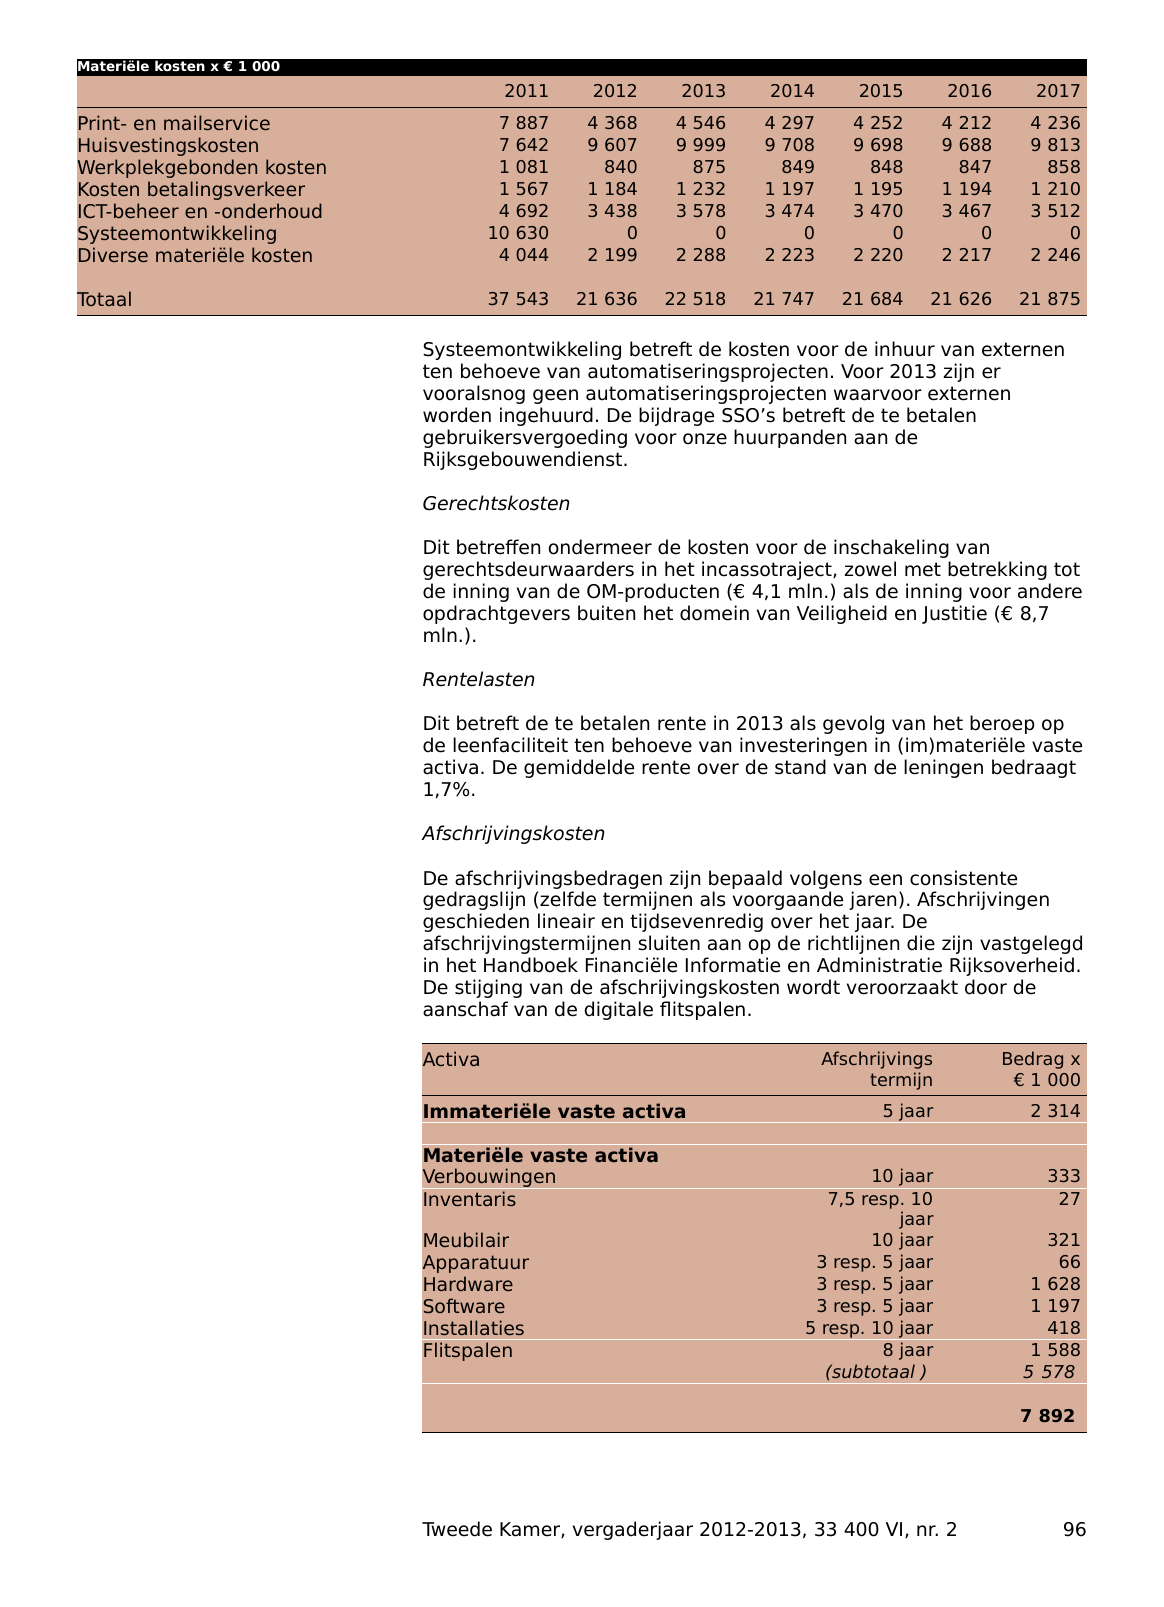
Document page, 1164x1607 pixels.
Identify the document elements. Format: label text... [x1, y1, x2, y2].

table_cell ICT-beheer en -onderhoud [77, 201, 466, 223]
table_cell 858 [998, 157, 1087, 179]
table_cell Immateriële vaste activa [422, 1096, 791, 1122]
table_cell 5 resp. 10 jaar [791, 1318, 939, 1339]
table_cell 9 688 [909, 135, 998, 157]
table_cell 2017 [998, 76, 1087, 107]
table_cell [939, 1123, 1087, 1144]
table_cell 1 195 [821, 179, 909, 201]
table_cell Meubilair [422, 1230, 791, 1252]
table_cell 2016 [909, 76, 998, 107]
table_cell 21 636 [555, 289, 644, 315]
table_cell 1 184 [555, 179, 644, 201]
table_cell 66 [939, 1252, 1087, 1274]
table_header Activa [422, 1044, 791, 1095]
table_cell Flitspalen [422, 1340, 791, 1362]
table_cell [422, 1384, 791, 1406]
table_cell 2 246 [998, 245, 1087, 267]
table_cell 0 [644, 223, 732, 245]
table_cell Totaal [77, 289, 466, 315]
table_cell 2 314 [939, 1096, 1087, 1122]
table_cell 7,5 resp. 10 jaar [791, 1189, 939, 1230]
table_cell 1 210 [998, 179, 1087, 201]
table_cell 9 698 [821, 135, 909, 157]
text Systeemontwikkeling betreft de kosten voor de inhuur van externen ten behoeve van automatiseringsprojecten. Voor 2013 zijn er vooralsnog geen automatiseringsprojecten waarvoor externen worden ingehuurd. De bijdrage SSO’s betreft de te betalen gebruikersvergoeding voor onze huurpanden aan de Rijksgebouwendienst. [422, 339, 1087, 471]
table_cell 0 [555, 223, 644, 245]
table_cell 27 [939, 1189, 1087, 1230]
table_cell 21 626 [909, 289, 998, 315]
table_cell [791, 1145, 939, 1166]
table_cell [422, 1406, 791, 1432]
table_cell [77, 267, 466, 289]
table_cell 4 252 [821, 108, 909, 135]
table_cell 10 jaar [791, 1166, 939, 1188]
table_cell 1 197 [732, 179, 821, 201]
table_cell 2 220 [821, 245, 909, 267]
table_cell 9 607 [555, 135, 644, 157]
table_cell 848 [821, 157, 909, 179]
table_cell 3 resp. 5 jaar [791, 1296, 939, 1318]
table_cell [732, 267, 821, 289]
table_cell Inventaris [422, 1189, 791, 1230]
table_cell 4 692 [466, 201, 555, 223]
table_cell Verbouwingen [422, 1166, 791, 1188]
table_cell 37 543 [466, 289, 555, 315]
table_cell 2 223 [732, 245, 821, 267]
table_cell [466, 267, 555, 289]
table_cell Diverse materiële kosten [77, 245, 466, 267]
table_cell 0 [821, 223, 909, 245]
table_header Afschrijvings termijn [791, 1044, 939, 1095]
table_cell 10 630 [466, 223, 555, 245]
table_cell 21 875 [998, 289, 1087, 315]
table_cell 5 578 [939, 1362, 1087, 1383]
table_cell 333 [939, 1166, 1087, 1188]
table_cell 2012 [555, 76, 644, 107]
table_cell 3 467 [909, 201, 998, 223]
table_cell 2013 [644, 76, 732, 107]
table_cell [998, 267, 1087, 289]
table_cell 1 232 [644, 179, 732, 201]
text Dit betreffen ondermeer de kosten voor de inschakeling van gerechtsdeurwaarders in het incassotraject, zowel met betrekking tot de inning van de OM-producten (€ 4,1 mln.) als de inning voor andere opdrachtgevers buiten het domein van Veiligheid en Justitie (€ 8,7 mln.). [422, 537, 1087, 647]
table_cell 10 jaar [791, 1230, 939, 1252]
table_header Bedrag x € 1 000 [939, 1044, 1087, 1095]
table_cell 2 288 [644, 245, 732, 267]
table_cell 2 199 [555, 245, 644, 267]
table_cell 321 [939, 1230, 1087, 1252]
table_cell 0 [732, 223, 821, 245]
table_cell 3 470 [821, 201, 909, 223]
table_cell 2015 [821, 76, 909, 107]
table_cell 3 512 [998, 201, 1087, 223]
table_cell Huisvestingskosten [77, 135, 466, 157]
table_cell 7 887 [466, 108, 555, 135]
table_cell 3 resp. 5 jaar [791, 1252, 939, 1274]
table_cell 1 194 [909, 179, 998, 201]
table_cell [422, 1123, 791, 1144]
table_cell 22 518 [644, 289, 732, 315]
table_cell (subtotaal ) [791, 1362, 939, 1383]
subtitle Rentelasten [422, 669, 1087, 691]
table_cell 9 708 [732, 135, 821, 157]
table_cell 849 [732, 157, 821, 179]
table_cell [939, 1384, 1087, 1406]
table_cell 0 [998, 223, 1087, 245]
table_cell [77, 76, 466, 107]
table_cell Print- en mailservice [77, 108, 466, 135]
text De afschrijvingsbedragen zijn bepaald volgens een consistente gedragslijn (zelfde termijnen als voorgaande jaren). Afschrijvingen geschieden lineair en tijdsevenredig over het jaar. De afschrijvingstermijnen sluiten aan op de richtlijnen die zijn vastgelegd in het Handboek Financiële Informatie en Administratie Rijksoverheid. De stijging van de afschrijvingskosten wordt veroorzaakt door de aanschaf van de digitale flitspalen. [422, 867, 1087, 1021]
subtitle Gerechtskosten [422, 493, 1087, 515]
table_cell [422, 1362, 791, 1383]
table_cell 4 297 [732, 108, 821, 135]
table_cell Apparatuur [422, 1252, 791, 1274]
table_cell 4 368 [555, 108, 644, 135]
table_cell 21 747 [732, 289, 821, 315]
table_cell 418 [939, 1318, 1087, 1339]
table_cell 9 999 [644, 135, 732, 157]
table_header Materiële kosten x € 1 000 [77, 59, 1087, 75]
table_cell 8 jaar [791, 1340, 939, 1362]
table_cell 2 217 [909, 245, 998, 267]
table_cell 840 [555, 157, 644, 179]
table_cell 1 628 [939, 1274, 1087, 1296]
table_cell Materiële vaste activa [422, 1145, 791, 1166]
table_cell 4 236 [998, 108, 1087, 135]
table_cell 1 567 [466, 179, 555, 201]
table_cell Software [422, 1296, 791, 1318]
table_cell 5 jaar [791, 1096, 939, 1122]
table_cell 847 [909, 157, 998, 179]
table_cell 2014 [732, 76, 821, 107]
text Dit betreft de te betalen rente in 2013 als gevolg van het beroep op de leenfaciliteit ten behoeve van investeringen in (im)materiële vaste activa. De gemiddelde rente over de stand van de leningen bedraagt 1,7%. [422, 713, 1087, 801]
table_cell [939, 1145, 1087, 1166]
table_cell 9 813 [998, 135, 1087, 157]
table_cell [644, 267, 732, 289]
table_cell 3 438 [555, 201, 644, 223]
table_cell 2011 [466, 76, 555, 107]
table_cell [909, 267, 998, 289]
table_cell [791, 1123, 939, 1144]
table_cell 1 588 [939, 1340, 1087, 1362]
table_cell 1 081 [466, 157, 555, 179]
table_cell 0 [909, 223, 998, 245]
table_cell Installaties [422, 1318, 791, 1339]
table_cell 21 684 [821, 289, 909, 315]
table_cell [791, 1406, 939, 1432]
table_cell 875 [644, 157, 732, 179]
table_cell 3 474 [732, 201, 821, 223]
table_cell 7 642 [466, 135, 555, 157]
table_cell [821, 267, 909, 289]
table_cell Kosten betalingsverkeer [77, 179, 466, 201]
table_cell 4 044 [466, 245, 555, 267]
table_cell Hardware [422, 1274, 791, 1296]
table_cell 4 212 [909, 108, 998, 135]
table_cell Werkplekgebonden kosten [77, 157, 466, 179]
table_cell [555, 267, 644, 289]
table_cell 3 resp. 5 jaar [791, 1274, 939, 1296]
table_cell 7 892 [939, 1406, 1087, 1432]
table_cell 1 197 [939, 1296, 1087, 1318]
table_cell Systeemontwikkeling [77, 223, 466, 245]
table_cell 3 578 [644, 201, 732, 223]
table_cell [791, 1384, 939, 1406]
table_cell 4 546 [644, 108, 732, 135]
subtitle Afschrijvingskosten [422, 823, 1087, 845]
